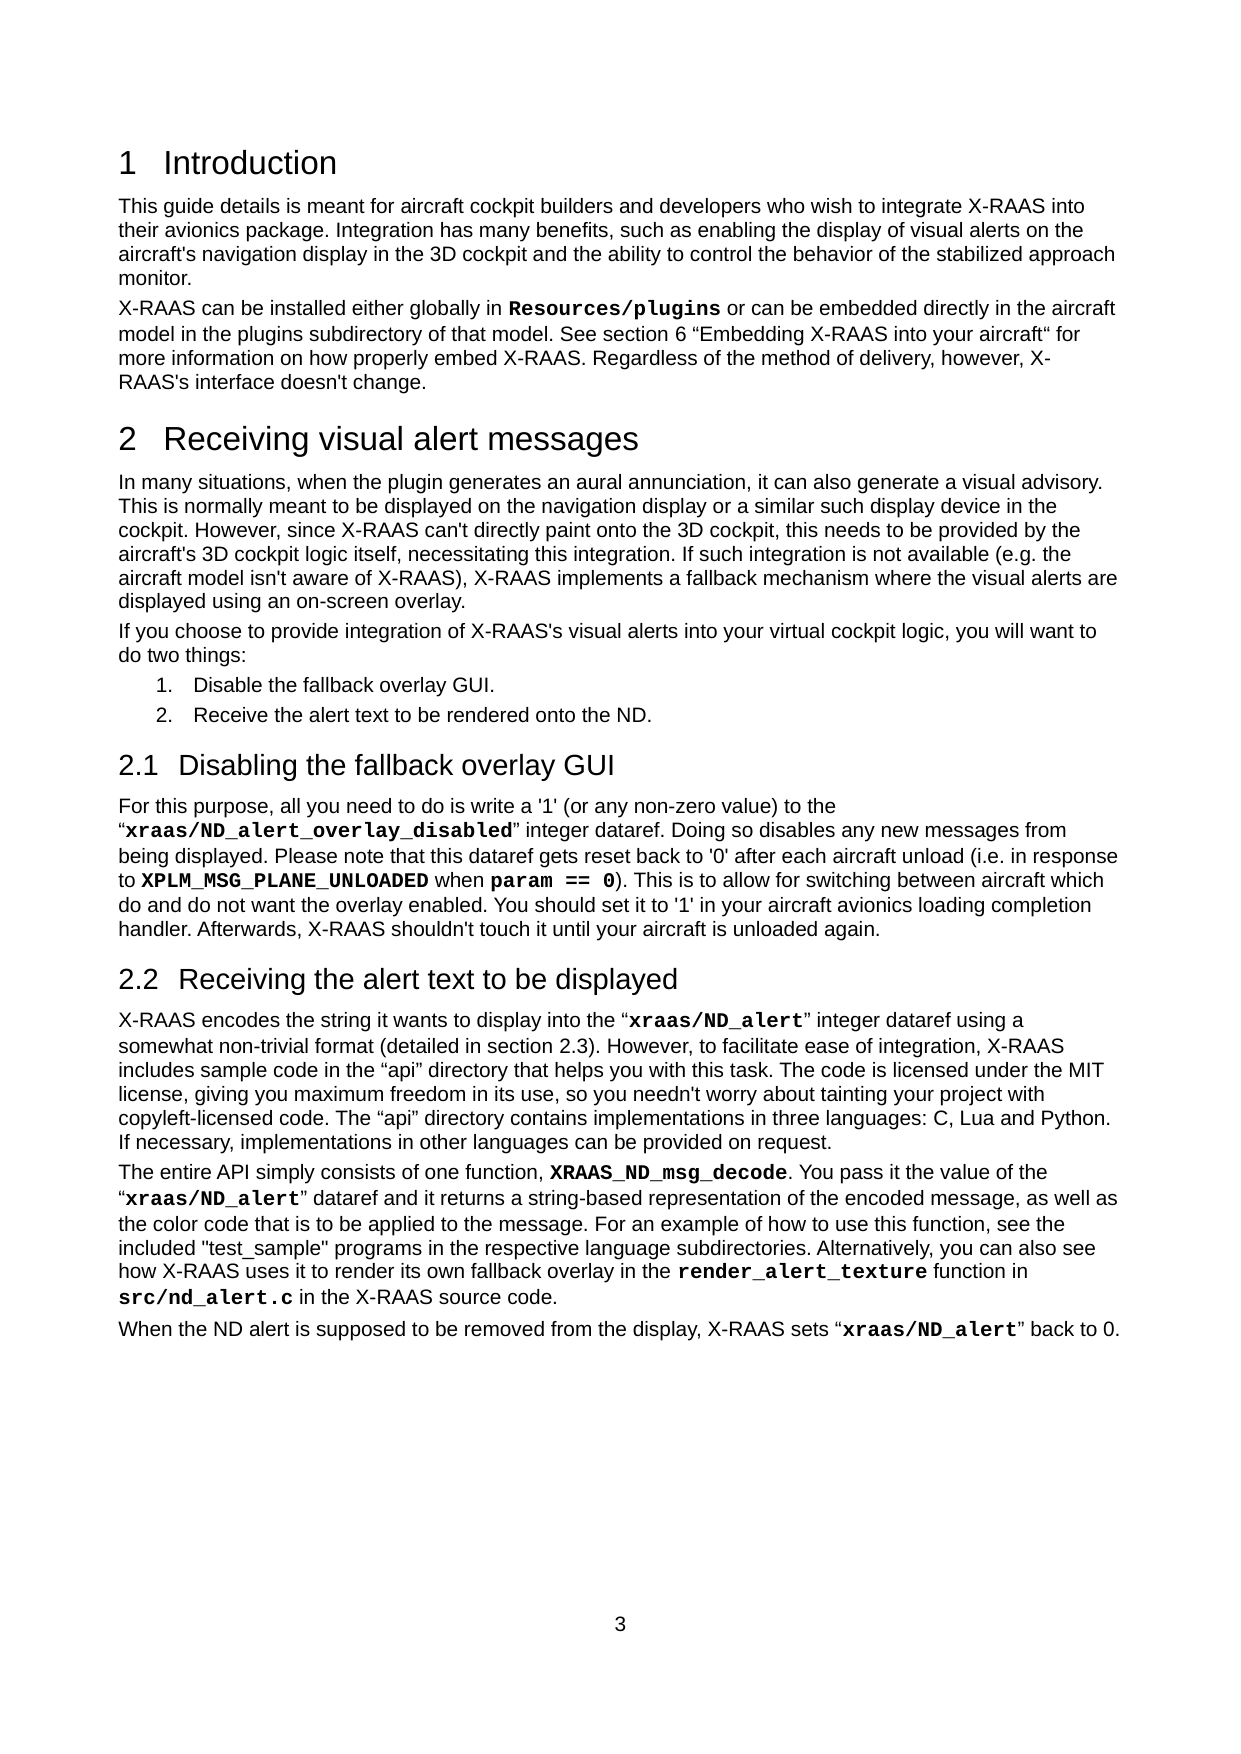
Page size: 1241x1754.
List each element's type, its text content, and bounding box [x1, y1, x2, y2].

list Receive the alert text to be rendered onto the ND. [156, 703, 1122, 727]
text In many situations, when the plugin generates an aural annunciation, it can also generate a visual advisory. This is normally meant to be displayed on the navigation display or a similar such display device in the cockpit. However, since X-RAAS can't directly paint onto the 3D cockpit, this needs to be provided by the aircraft's 3D cockpit logic itself, necessitating this integration. If such integration is not available (e.g. the aircraft model isn't aware of X-RAAS), X-RAAS implements a fallback mechanism where the visual alerts are displayed using an on-screen overlay. [118, 469, 1122, 613]
subtitle Receiving visual alert messages [118, 418, 1122, 457]
list Disable the fallback overlay GUI. [156, 673, 1122, 697]
text X-RAAS encodes the string it wants to display into the “xraas/ND_alert” integer dataref using a somewhat non-trivial format (detailed in section 2.3). However, to facilitate ease of integration, X-RAAS includes sample code in the “api” directory that helps you with this task. The code is licensed under the MIT license, giving you maximum freedom in its use, so you needn't worry about tainting your project with copyleft-licensed code. The “api” directory contains implementations in three languages: C, Lua and Python. If necessary, implementations in other languages can be provided on request. [118, 1008, 1122, 1154]
subtitle Receiving the alert text to be displayed [118, 962, 1122, 996]
text X-RAAS can be installed either globally in Resources/plugins or can be embedded directly in the aircraft model in the plugins subdirectory of that model. See section 6 “Embedding X-RAAS into your aircraft“ for more information on how properly embed X-RAAS. Regardless of the method of delivery, however, X-RAAS's interface doesn't change. [118, 296, 1122, 393]
subtitle Introduction [118, 143, 1122, 182]
text The entire API simply consists of one function, XRAAS_ND_msg_decode. You pass it the value of the “xraas/ND_alert” dataref and it returns a string-based representation of the encoded message, as well as the color code that is to be applied to the message. For an example of how to use this function, see the included "test_sample" programs in the respective language subdirectories. Alternatively, you can also see how X-RAAS uses it to render its own fallback overlay in the render_alert_texture function in src/nd_alert.c in the X-RAAS source code. [118, 1160, 1122, 1311]
text This guide details is meant for aircraft cockpit builders and developers who wish to integrate X-RAAS into their avionics package. Integration has many benefits, such as enabling the display of visual alerts on the aircraft's navigation display in the 3D cockpit and the ability to control the behavior of the stabilized approach monitor. [118, 194, 1122, 290]
text When the ND alert is supposed to be removed from the display, X-RAAS sets “xraas/ND_alert” back to 0. [118, 1317, 1122, 1343]
subtitle Disabling the fallback overlay GUI [118, 748, 1122, 781]
text If you choose to provide integration of X-RAAS's visual alerts into your virtual cockpit logic, you will want to do two things: [118, 619, 1122, 667]
text For this purpose, all you need to do is write a '1' (or any non-zero value) to the “xraas/ND_alert_overlay_disabled” integer dataref. Doing so disables any new messages from being displayed. Please note that this dataref gets reset back to '0' after each aircraft unload (i.e. in response to XPLM_MSG_PLANE_UNLOADED when param == 0). This is to allow for switching between aircraft which do and do not want the overlay enabled. You should set it to '1' in your aircraft avionics loading completion handler. Afterwards, X-RAAS shouldn't touch it until your aircraft is unloaded again. [118, 794, 1122, 941]
